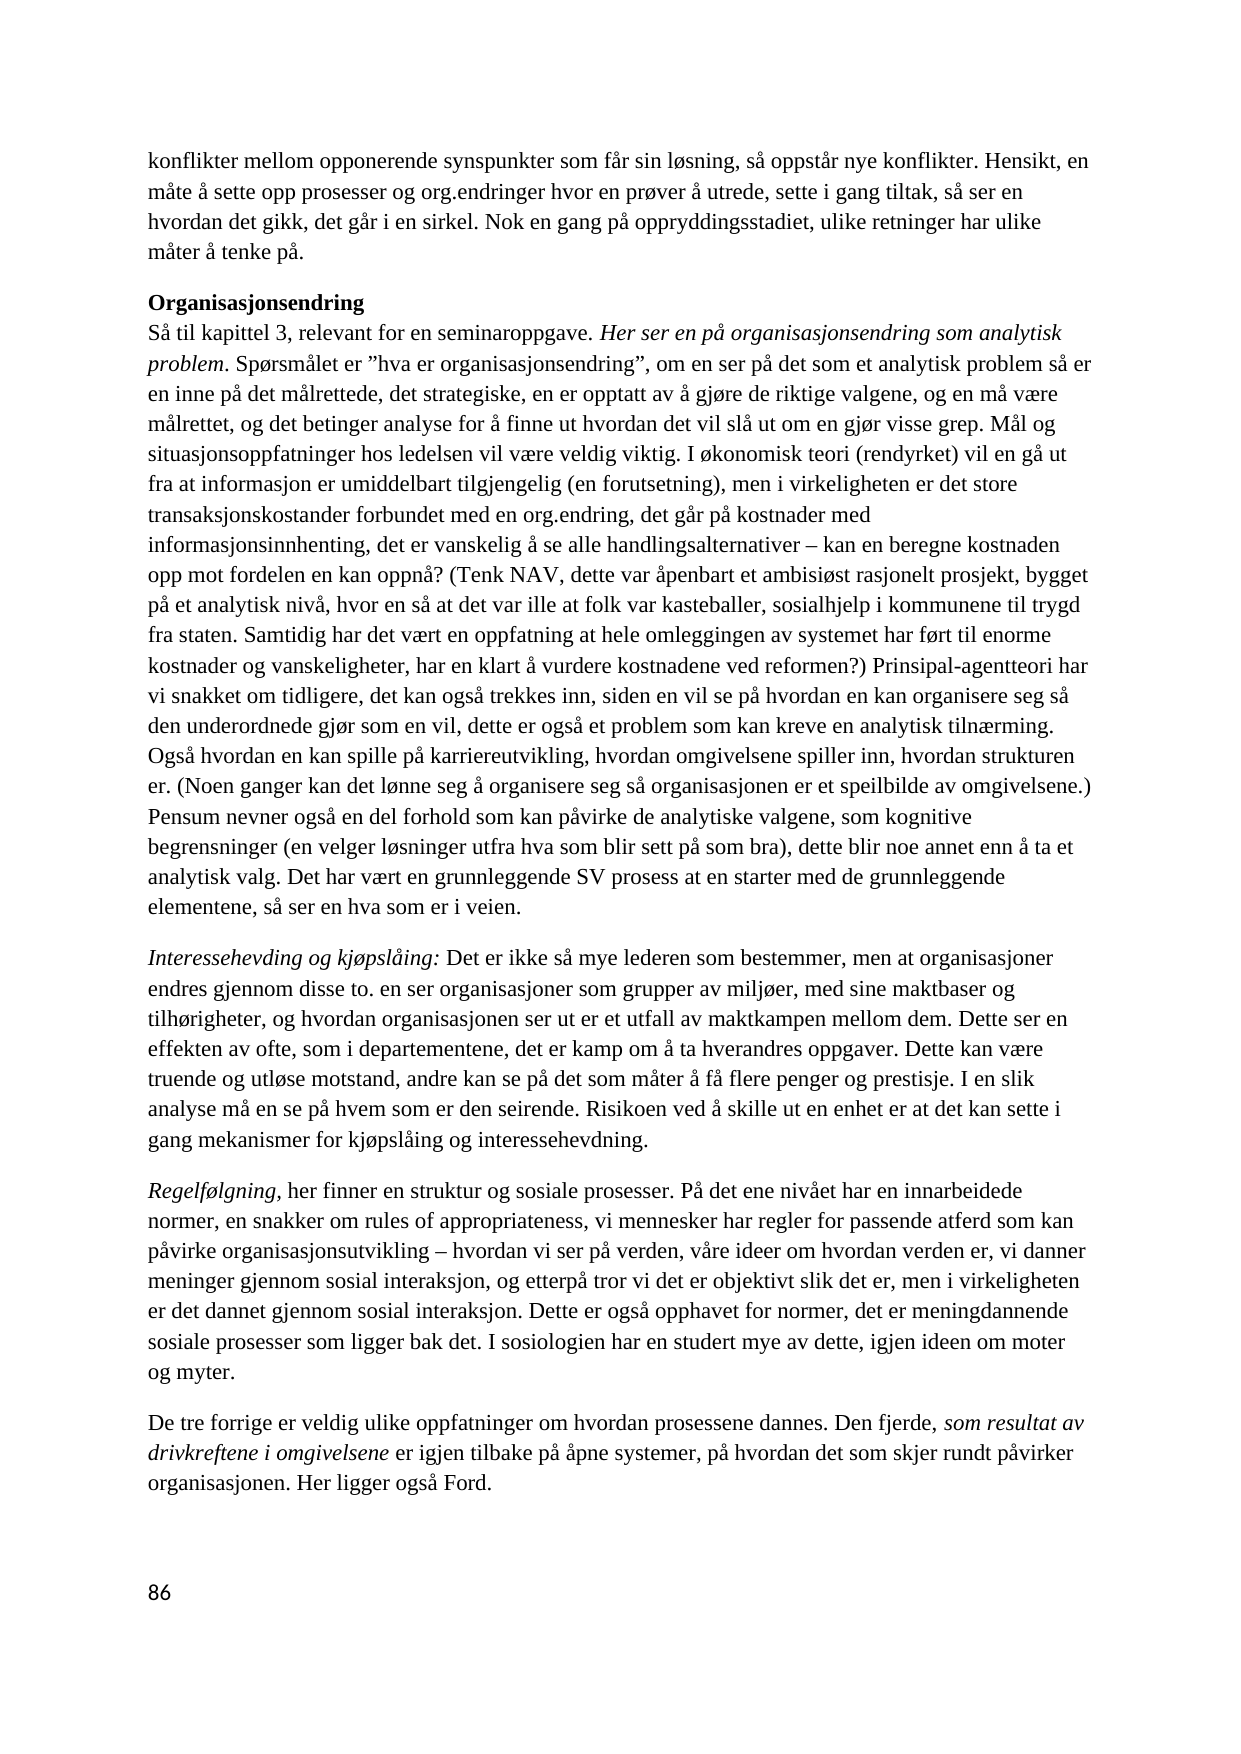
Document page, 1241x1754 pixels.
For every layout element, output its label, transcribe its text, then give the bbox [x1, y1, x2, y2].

text Regelfølgning, her finner en struktur og sosiale prosesser. På det ene nivået har en innarbeidede normer, en snakker om rules of appropriateness, vi mennesker har regler for passende atferd som kan påvirke organisasjonsutvikling – hvordan vi ser på verden, våre ideer om hvordan verden er, vi danner meninger gjennom sosial interaksjon, og etterpå tror vi det er objektivt slik det er, men i virkeligheten er det dannet gjennom sosial interaksjon. Dette er også opphavet for normer, det er meningdannende sosiale prosesser som ligger bak det. I sosiologien har en studert mye av dette, igjen ideen om moter og myter. [148, 1177, 1093, 1384]
text Organisasjonsendring Så til kapittel 3, relevant for en seminaroppgave. Her ser en på organisasjonsendring som analytisk problem. Spørsmålet er ”hva er organisasjonsendring”, om en ser på det som et analytisk problem så er en inne på det målrettede, det strategiske, en er opptatt av å gjøre de riktige valgene, og en må være målrettet, og det betinger analyse for å finne ut hvordan det vil slå ut om en gjør visse grep. Mål og situasjonsoppfatninger hos ledelsen vil være veldig viktig. I økonomisk teori (rendyrket) vil en gå ut fra at informasjon er umiddelbart tilgjengelig (en forutsetning), men i virkeligheten er det store transaksjonskostander forbundet med en org.endring, det går på kostnader med informasjonsinnhenting, det er vanskelig å se alle handlingsalternativer – kan en beregne kostnaden opp mot fordelen en kan oppnå? (Tenk NAV, dette var åpenbart et ambisiøst rasjonelt prosjekt, bygget på et analytisk nivå, hvor en så at det var ille at folk var kasteballer, sosialhjelp i kommunene til trygd fra staten. Samtidig har det vært en oppfatning at hele omleggingen av systemet har ført til enorme kostnader og vanskeligheter, har en klart å vurdere kostnadene ved reformen?) Prinsipal-agentteori har vi snakket om tidligere, det kan også trekkes inn, siden en vil se på hvordan en kan organisere seg så den underordnede gjør som en vil, dette er også et problem som kan kreve en analytisk tilnærming. Også hvordan en kan spille på karriereutvikling, hvordan omgivelsene spiller inn, hvordan strukturen er. (Noen ganger kan det lønne seg å organisere seg så organisasjonen er et speilbilde av omgivelsene.) Pensum nevner også en del forhold som kan påvirke de analytiske valgene, som kognitive begrensninger (en velger løsninger utfra hva som blir sett på som bra), dette blir noe annet enn å ta et analytisk valg. Det har vært en grunnleggende SV prosess at en starter med de grunnleggende elementene, så ser en hva som er i veien. [148, 289, 1093, 920]
text konflikter mellom opponerende synspunkter som får sin løsning, så oppstår nye konflikter. Hensikt, en måte å sette opp prosesser og org.endringer hvor en prøver å utrede, sette i gang tiltak, så ser en hvordan det gikk, det går i en sirkel. Nok en gang på oppryddingsstadiet, ulike retninger har ulike måter å tenke på. [148, 148, 1093, 264]
text De tre forrige er veldig ulike oppfatninger om hvordan prosessene dannes. Den fjerde, som resultat av drivkreftene i omgivelsene er igjen tilbake på åpne systemer, på hvordan det som skjer rundt påvirker organisasjonen. Her ligger også Ford. [148, 1409, 1093, 1496]
text Interessehevding og kjøpslåing: Det er ikke så mye lederen som bestemmer, men at organisasjoner endres gjennom disse to. en ser organisasjoner som grupper av miljøer, med sine maktbaser og tilhørigheter, og hvordan organisasjonen ser ut er et utfall av maktkampen mellom dem. Dette ser en effekten av ofte, som i departementene, det er kamp om å ta hverandres oppgaver. Dette kan være truende og utløse motstand, andre kan se på det som måter å få flere penger og prestisje. I en slik analyse må en se på hvem som er den seirende. Risikoen ved å skille ut en enhet er at det kan sette i gang mekanismer for kjøpslåing og interessehevdning. [148, 944, 1093, 1152]
